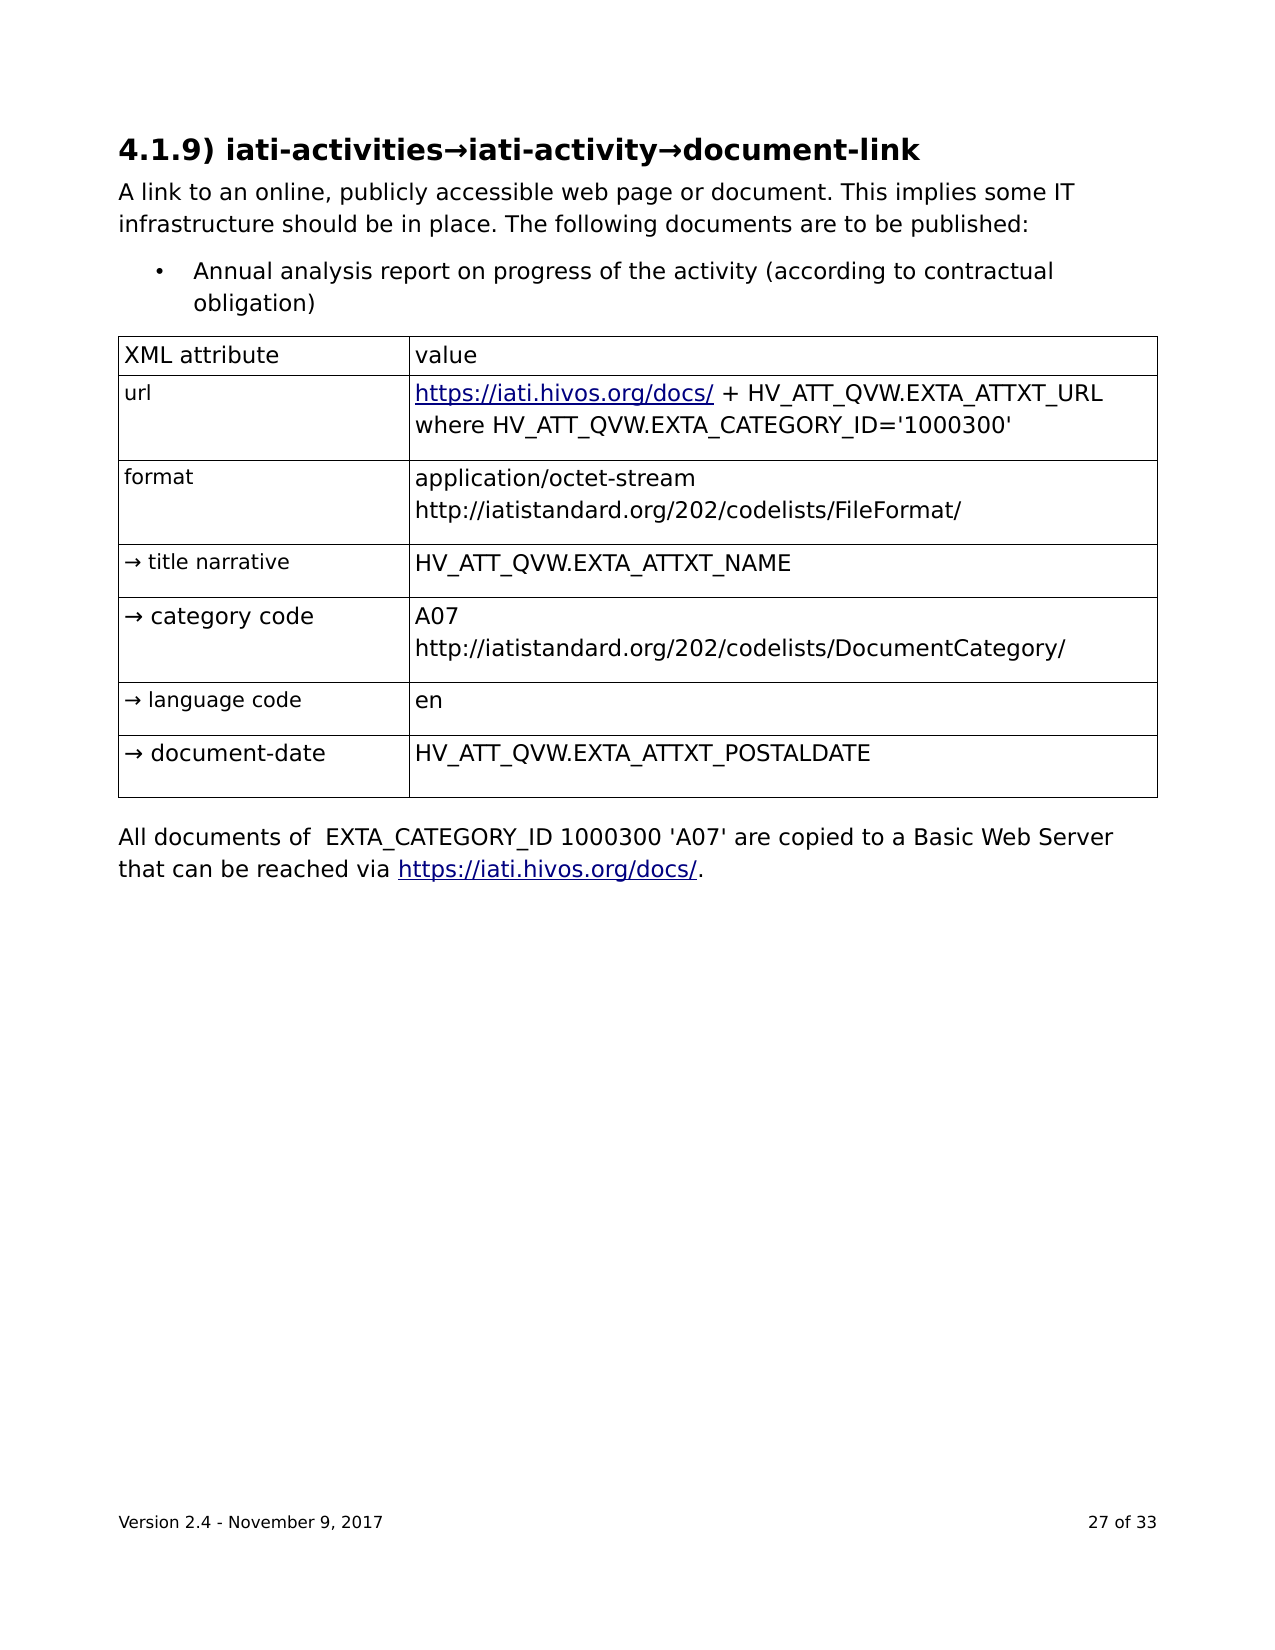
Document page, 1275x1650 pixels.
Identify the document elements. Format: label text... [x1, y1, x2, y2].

table_cell en [410, 683, 1157, 735]
table_cell application/octet-stream http://iatistandard.org/202/codelists/FileFormat/ [410, 461, 1157, 544]
table_cell A07 http://iatistandard.org/202/codelists/DocumentCategory/ [410, 598, 1157, 682]
table_cell format [119, 461, 409, 544]
table_cell → category code [119, 598, 409, 682]
table_header value [410, 337, 1157, 375]
table_header XML attribute [119, 337, 409, 375]
table_cell https://iati.hivos.org/docs/ + HV_ATT_QVW.EXTA_ATTXT_URL where HV_ATT_QVW.EXTA_CATEGORY_ID='1000300' [410, 376, 1157, 459]
list Annual analysis report on progress of the activity (according to contractual obligation) [156, 258, 1157, 317]
table_cell → document-date [119, 736, 409, 797]
table_cell url [119, 376, 409, 459]
table_cell HV_ATT_QVW.EXTA_ATTXT_POSTALDATE [410, 736, 1157, 797]
text All documents of EXTA_CATEGORY_ID 1000300 'A07' are copied to a Basic Web Server that can be reached via https://iati.hivos.org/docs/. [118, 824, 1157, 883]
subtitle 4.1.9) iati-activities→iati-activity→document-link [118, 133, 1157, 167]
table_cell HV_ATT_QVW.EXTA_ATTXT_NAME [410, 545, 1157, 597]
table_cell → title narrative [119, 545, 409, 597]
table_cell → language code [119, 683, 409, 735]
text A link to an online, publicly accessible web page or document. This implies some IT infrastructure should be in place. The following documents are to be published: [118, 179, 1157, 238]
